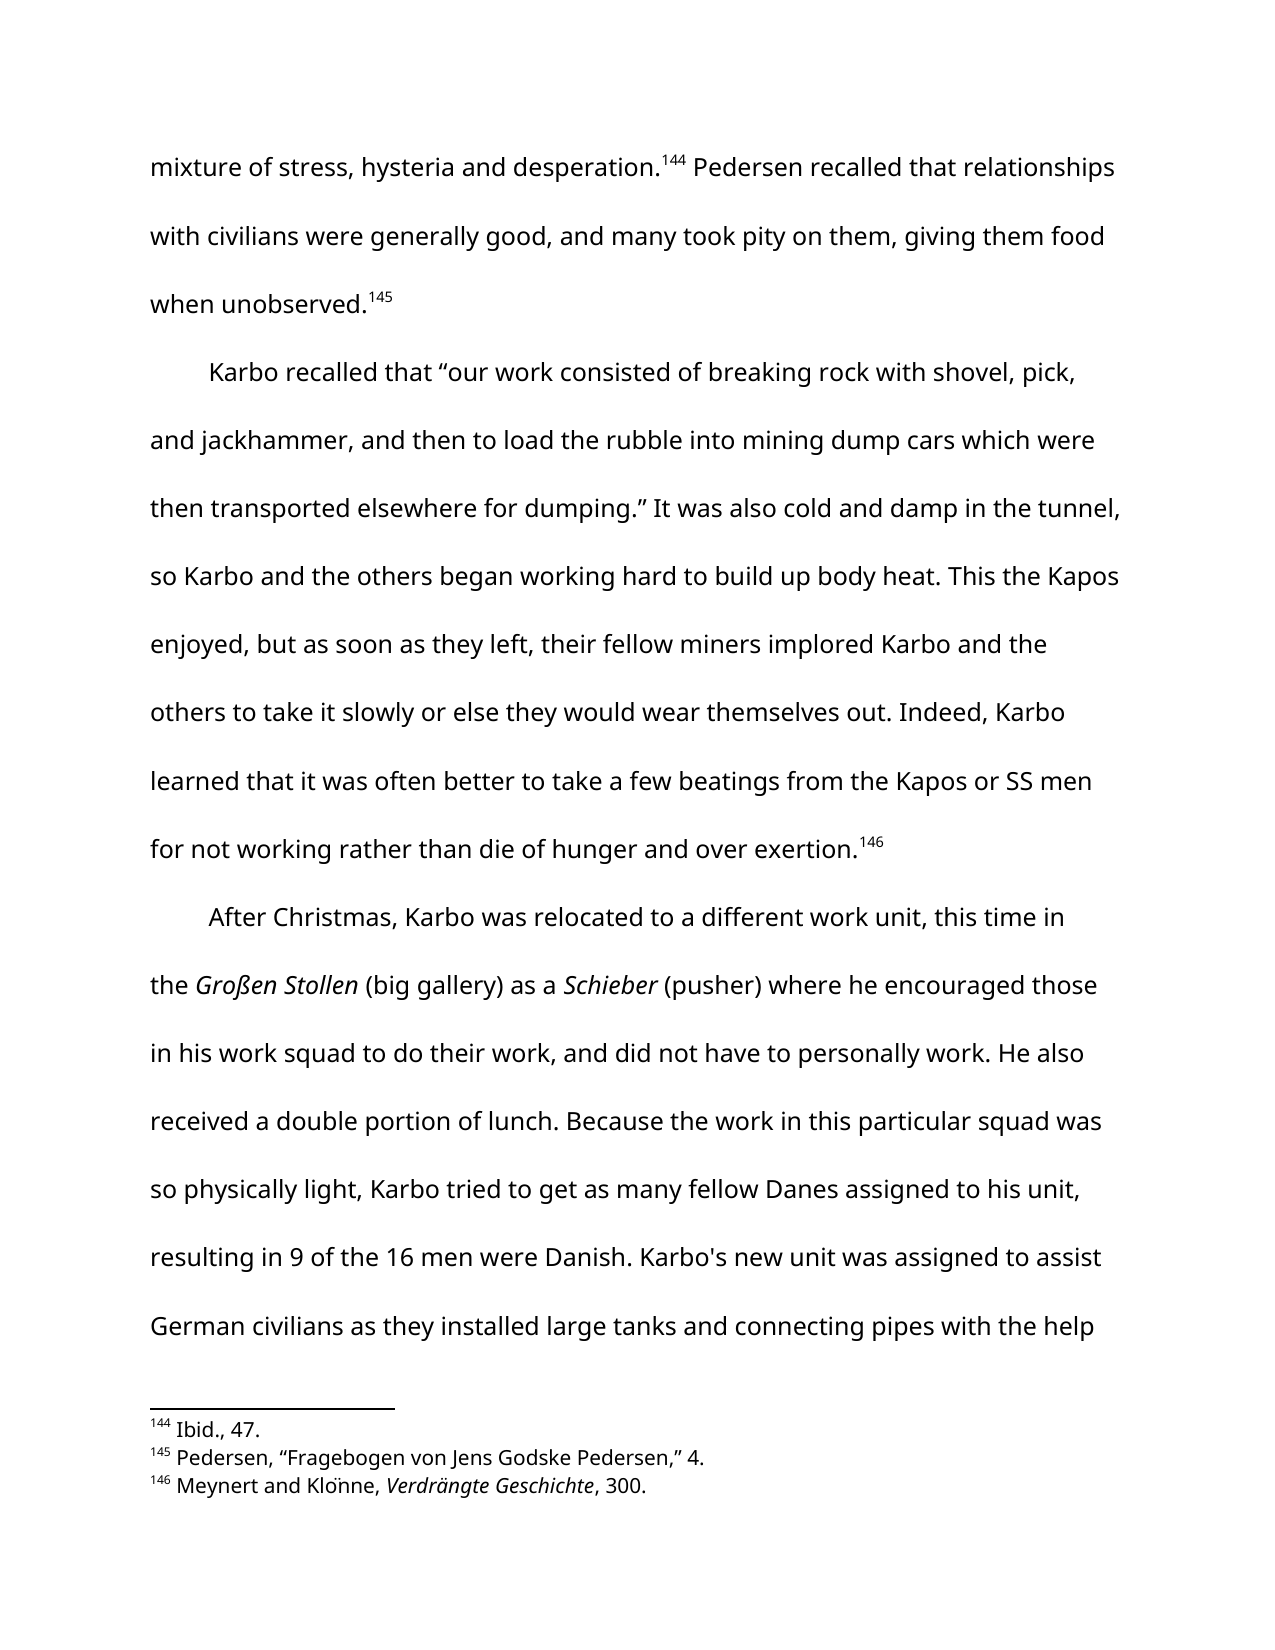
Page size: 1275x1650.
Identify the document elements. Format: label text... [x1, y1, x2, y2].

text After Christmas, Karbo was relocated to a different work unit, this time in the Großen Stollen (big gallery) as a Schieber (pusher) where he encouraged those in his work squad to do their work, and did not have to personally work. He also received a double portion of lunch. Because the work in this particular squad was so physically light, Karbo tried to get as many fellow Danes assigned to his unit, resulting in 9 of the 16 men were Danish. Karbo's new unit was assigned to assist German civilians as they installed large tanks and connecting pipes with the help [150, 899, 1125, 1342]
text mixture of stress, hysteria and desperation. Pedersen recalled that relationships with civilians were generally good, and many took pity on them, giving them food when unobserved. [150, 150, 1125, 320]
text Pedersen, “Fragebogen von Jens Godske Pedersen,” 4. [150, 1443, 1125, 1472]
text Meynert and Klönne, Verdrängte Geschichte, 300. [150, 1472, 1125, 1500]
text Ibid., 47. [150, 1415, 1125, 1443]
text Karbo recalled that “our work consisted of breaking rock with shovel, pick, and jackhammer, and then to load the rubble into mining dump cars which were then transported elsewhere for dumping.” It was also cold and damp in the tunnel, so Karbo and the others began working hard to build up body heat. This the Kapos enjoyed, but as soon as they left, their fellow miners implored Karbo and the others to take it slowly or else they would wear themselves out. Indeed, Karbo learned that it was often better to take a few beatings from the Kapos or SS men for not working rather than die of hunger and over exertion. [150, 354, 1125, 865]
